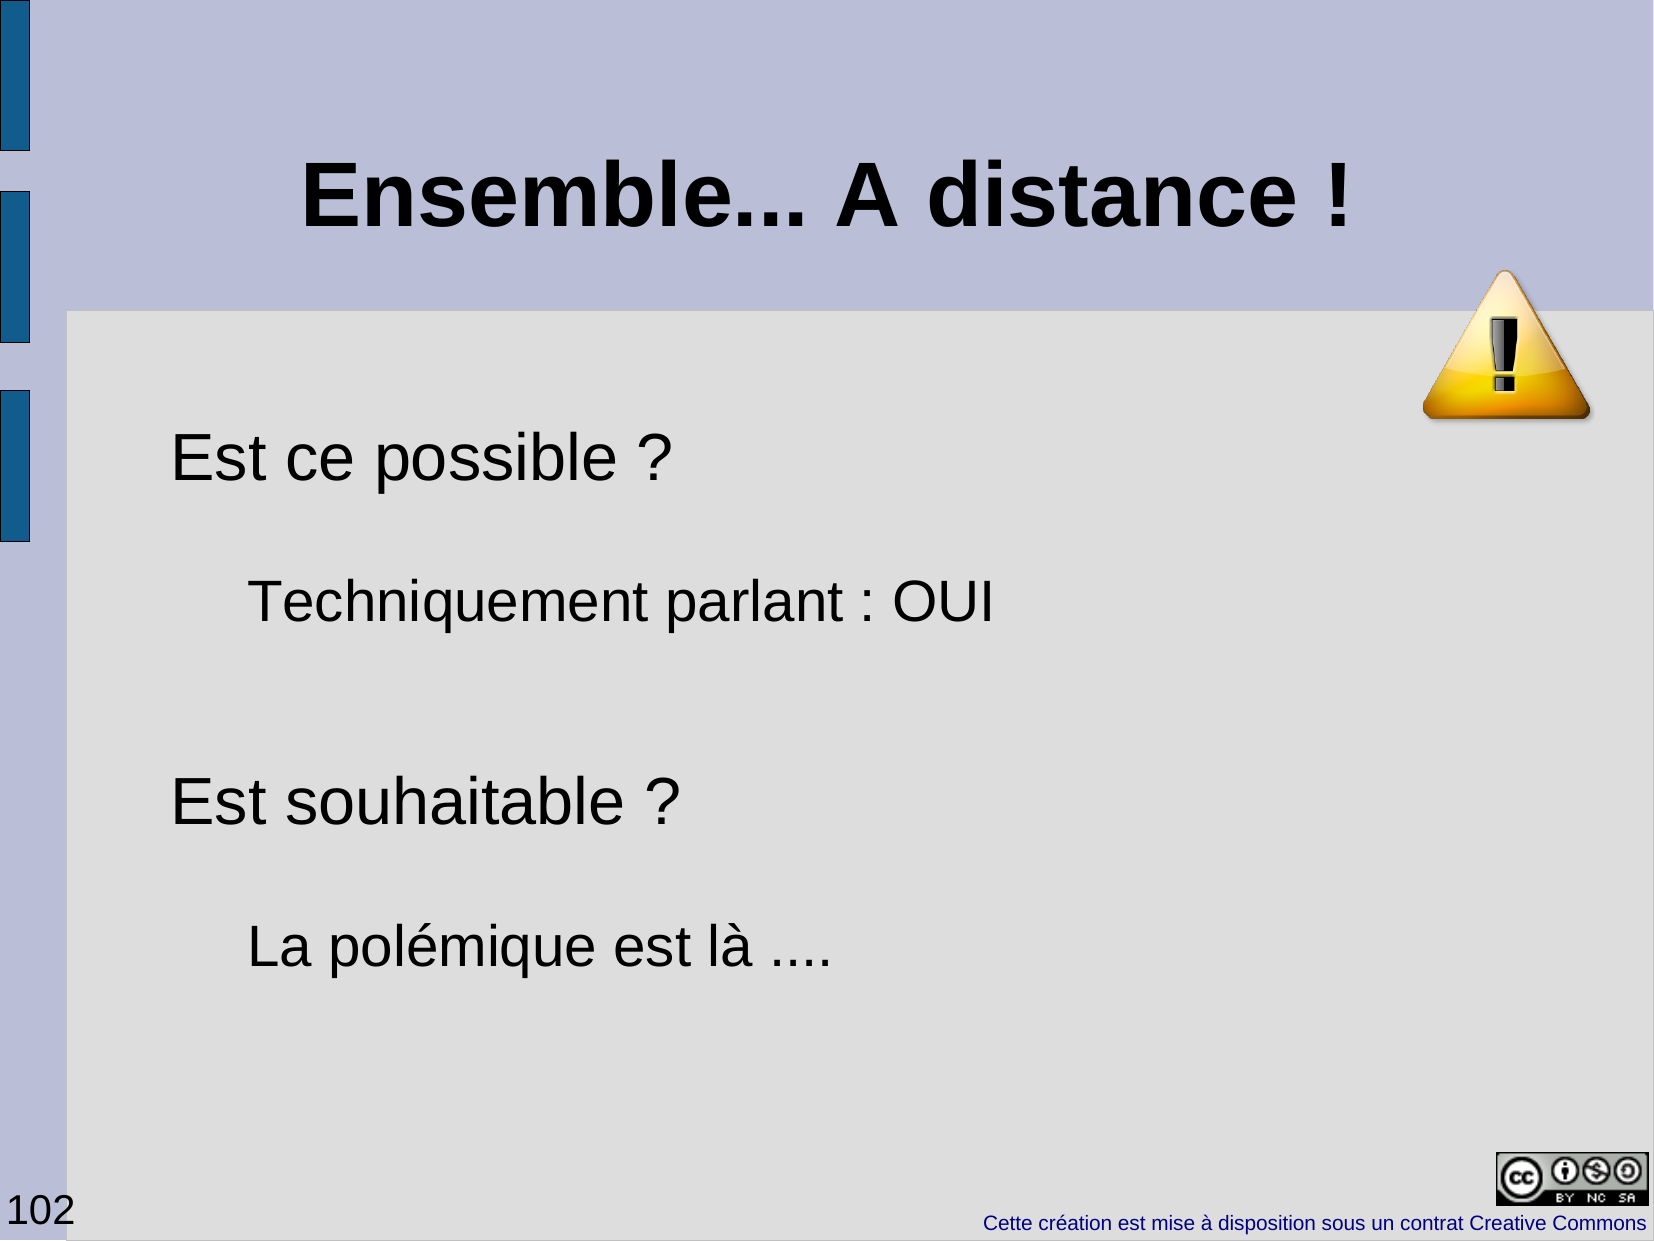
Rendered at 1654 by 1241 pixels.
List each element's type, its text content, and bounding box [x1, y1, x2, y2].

picture [1496, 1152, 1649, 1206]
list Est ce possible ? Techniquement parlant : OUI Est souhaitable ? La polémique est là .... [152, 344, 1534, 1127]
picture [1417, 253, 1595, 432]
title Ensemble... A distance ! [121, 91, 1534, 299]
